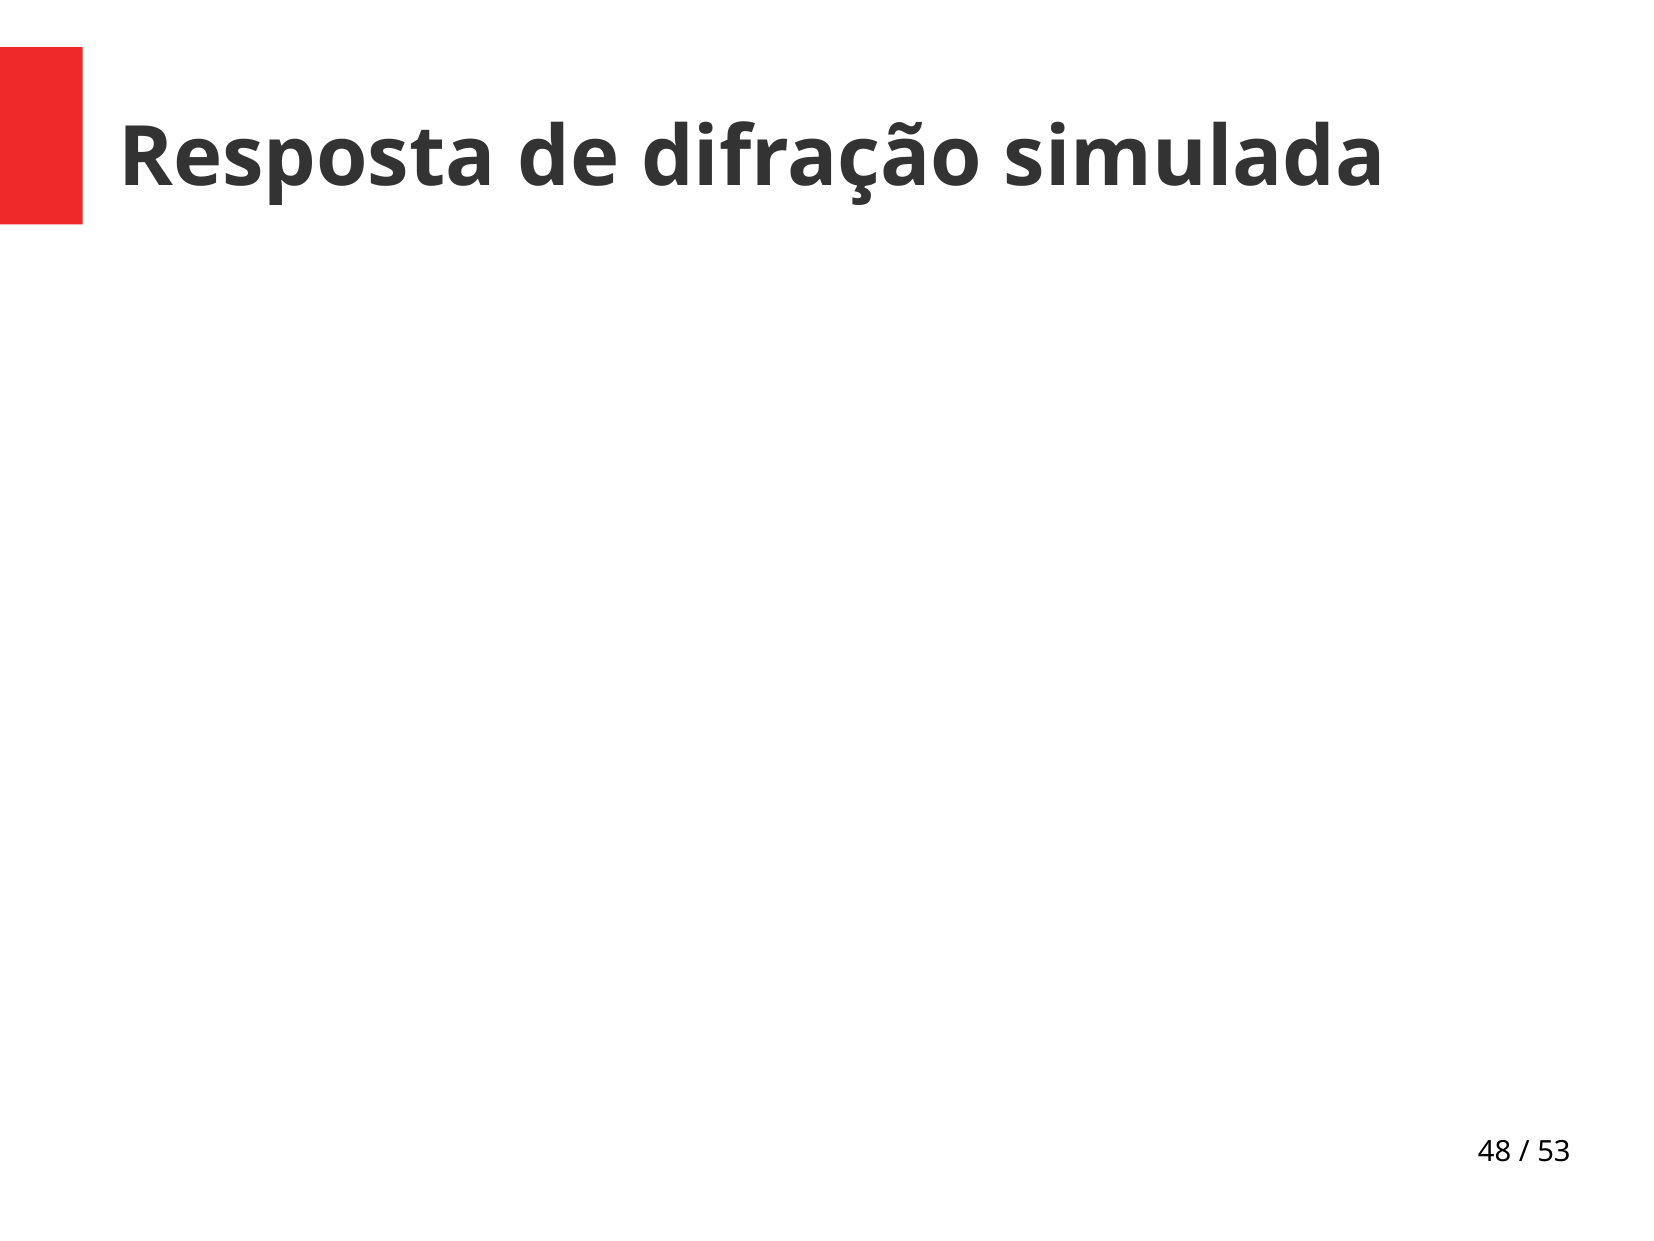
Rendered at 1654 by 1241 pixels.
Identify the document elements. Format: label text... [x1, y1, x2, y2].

title Resposta de difração simulada [118, 49, 1571, 257]
